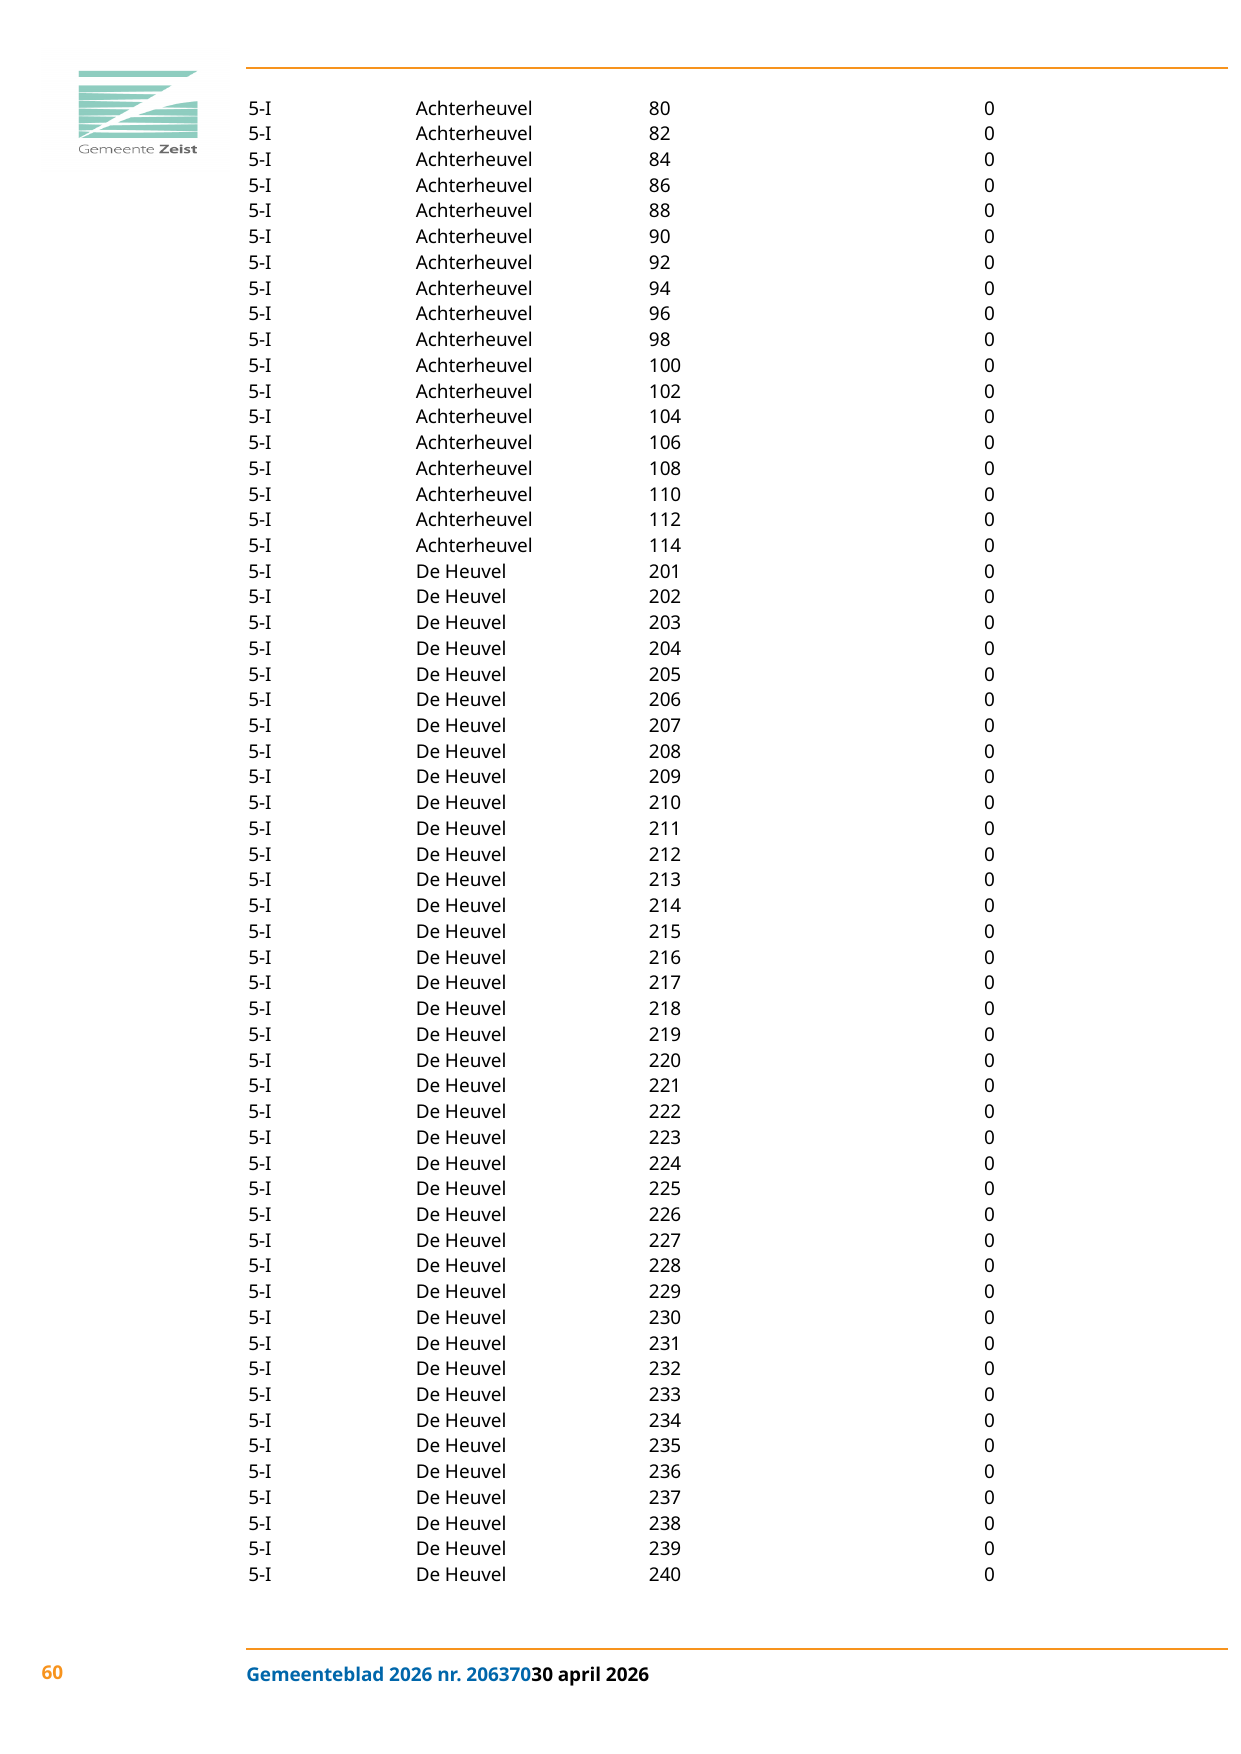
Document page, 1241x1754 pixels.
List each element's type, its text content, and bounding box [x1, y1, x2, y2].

table_cell [816, 249, 984, 275]
table_cell [816, 815, 984, 841]
table_cell De Heuvel [416, 764, 649, 789]
table_cell 5-I [248, 506, 416, 532]
table_cell 231 [649, 1330, 816, 1356]
table_cell 5-I [248, 893, 416, 918]
table_cell 0 [984, 1330, 1152, 1356]
table_cell 0 [984, 1098, 1152, 1124]
table_cell [816, 172, 984, 198]
table_cell 207 [649, 712, 816, 738]
table_cell De Heuvel [416, 1356, 649, 1381]
table_cell 0 [984, 301, 1152, 326]
table_cell 229 [649, 1278, 816, 1304]
table_cell Achterheuvel [416, 378, 649, 403]
table_cell De Heuvel [416, 1484, 649, 1510]
table_cell 211 [649, 815, 816, 841]
table_cell De Heuvel [416, 1073, 649, 1098]
table_cell 212 [649, 841, 816, 867]
table_cell [816, 1201, 984, 1227]
table_cell De Heuvel [416, 1433, 649, 1458]
table_cell 0 [984, 738, 1152, 764]
table_cell 0 [984, 1510, 1152, 1536]
table_cell [816, 429, 984, 455]
table_cell 5-I [248, 352, 416, 378]
table_cell [816, 841, 984, 867]
table_cell De Heuvel [416, 815, 649, 841]
table_cell 5-I [248, 224, 416, 249]
table_cell 0 [984, 790, 1152, 815]
table_cell [816, 687, 984, 712]
table_cell 0 [984, 455, 1152, 481]
table_cell 5-I [248, 1253, 416, 1278]
table_cell 0 [984, 172, 1152, 198]
table_cell De Heuvel [416, 867, 649, 892]
table_cell 5-I [248, 1407, 416, 1433]
table_cell 0 [984, 275, 1152, 301]
table_cell Achterheuvel [416, 198, 649, 223]
table_cell 5-I [248, 1278, 416, 1304]
table_cell 238 [649, 1510, 816, 1536]
table_cell De Heuvel [416, 1278, 649, 1304]
table_cell De Heuvel [416, 970, 649, 995]
table_cell [816, 1124, 984, 1150]
table_cell [816, 1253, 984, 1278]
table_cell 232 [649, 1356, 816, 1381]
table_cell 0 [984, 944, 1152, 969]
table_cell 203 [649, 609, 816, 635]
table_cell 0 [984, 1304, 1152, 1330]
table_cell De Heuvel [416, 1536, 649, 1561]
table_cell Achterheuvel [416, 352, 649, 378]
table_cell 227 [649, 1227, 816, 1253]
table_cell 233 [649, 1381, 816, 1407]
table_cell 5-I [248, 970, 416, 995]
table_cell De Heuvel [416, 893, 649, 918]
table_cell 0 [984, 352, 1152, 378]
table_cell 5-I [248, 764, 416, 789]
table_cell 219 [649, 1021, 816, 1047]
table_cell 5-I [248, 1459, 416, 1484]
table_cell 112 [649, 506, 816, 532]
table_cell 5-I [248, 635, 416, 661]
table_cell 5-I [248, 815, 416, 841]
table_cell [816, 738, 984, 764]
table_cell 206 [649, 687, 816, 712]
table_cell De Heuvel [416, 1124, 649, 1150]
table_cell 0 [984, 404, 1152, 429]
table_cell [816, 1484, 984, 1510]
table_cell 5-I [248, 1381, 416, 1407]
table_cell Achterheuvel [416, 224, 649, 249]
table_cell 0 [984, 1433, 1152, 1458]
table_cell 5-I [248, 1047, 416, 1072]
table_cell 222 [649, 1098, 816, 1124]
table_cell [816, 661, 984, 687]
table_cell Achterheuvel [416, 404, 649, 429]
table_cell [816, 455, 984, 481]
table_cell De Heuvel [416, 1021, 649, 1047]
table_cell De Heuvel [416, 790, 649, 815]
table_cell 94 [649, 275, 816, 301]
table_cell 5-I [248, 1175, 416, 1201]
table_cell De Heuvel [416, 1253, 649, 1278]
table_cell [816, 1073, 984, 1098]
table_cell 0 [984, 1407, 1152, 1433]
table_cell 0 [984, 918, 1152, 944]
table_cell [816, 712, 984, 738]
table_cell 5-I [248, 712, 416, 738]
table_cell De Heuvel [416, 1407, 649, 1433]
table_cell De Heuvel [416, 1459, 649, 1484]
table_cell 104 [649, 404, 816, 429]
table_cell De Heuvel [416, 1175, 649, 1201]
table_cell [816, 1459, 984, 1484]
table_cell 0 [984, 1021, 1152, 1047]
table_cell [816, 609, 984, 635]
table_cell 5-I [248, 481, 416, 506]
table_cell [816, 1150, 984, 1175]
table_cell 5-I [248, 558, 416, 584]
table_cell De Heuvel [416, 584, 649, 609]
table_cell [816, 1381, 984, 1407]
table_cell 5-I [248, 326, 416, 352]
table_cell 84 [649, 146, 816, 172]
table_cell [816, 1047, 984, 1072]
table_cell Achterheuvel [416, 532, 649, 558]
table_cell 0 [984, 970, 1152, 995]
table_cell 0 [984, 1278, 1152, 1304]
table_cell 100 [649, 352, 816, 378]
table_cell [816, 584, 984, 609]
table_cell 0 [984, 1150, 1152, 1175]
table_cell 5-I [248, 841, 416, 867]
table_cell 0 [984, 1073, 1152, 1098]
table_cell 223 [649, 1124, 816, 1150]
table_cell De Heuvel [416, 687, 649, 712]
table_cell 5-I [248, 455, 416, 481]
table_cell [816, 944, 984, 969]
table_cell 5-I [248, 584, 416, 609]
table_cell 209 [649, 764, 816, 789]
table_cell [816, 1561, 984, 1587]
table_cell De Heuvel [416, 558, 649, 584]
table_cell Achterheuvel [416, 249, 649, 275]
table_cell De Heuvel [416, 738, 649, 764]
table_cell 5-I [248, 867, 416, 892]
table_cell 216 [649, 944, 816, 969]
table_cell [816, 790, 984, 815]
table_cell [816, 301, 984, 326]
table_cell 5-I [248, 1304, 416, 1330]
table_cell De Heuvel [416, 841, 649, 867]
table_cell 5-I [248, 1150, 416, 1175]
table_cell 0 [984, 1459, 1152, 1484]
table_cell 114 [649, 532, 816, 558]
table_cell 5-I [248, 1227, 416, 1253]
table_cell 205 [649, 661, 816, 687]
table_cell 0 [984, 429, 1152, 455]
table_cell 98 [649, 326, 816, 352]
table_cell 0 [984, 1124, 1152, 1150]
table_cell 201 [649, 558, 816, 584]
table_cell 5-I [248, 1201, 416, 1227]
table_cell 237 [649, 1484, 816, 1510]
table_cell 0 [984, 1201, 1152, 1227]
table_cell 0 [984, 198, 1152, 223]
table_cell 5-I [248, 687, 416, 712]
table_cell [816, 558, 984, 584]
table_cell De Heuvel [416, 1047, 649, 1072]
table_cell [816, 1407, 984, 1433]
table_cell Achterheuvel [416, 172, 649, 198]
table_cell 0 [984, 121, 1152, 146]
table_cell [816, 1433, 984, 1458]
table_cell [816, 95, 984, 121]
table_cell 0 [984, 558, 1152, 584]
table_cell 228 [649, 1253, 816, 1278]
table_cell 5-I [248, 1073, 416, 1098]
table_cell 0 [984, 712, 1152, 738]
table_cell 220 [649, 1047, 816, 1072]
table_cell 0 [984, 506, 1152, 532]
table_cell 0 [984, 532, 1152, 558]
table_cell De Heuvel [416, 609, 649, 635]
table_cell [816, 1536, 984, 1561]
table_cell 225 [649, 1175, 816, 1201]
table_cell 204 [649, 635, 816, 661]
table_cell 5-I [248, 301, 416, 326]
table_cell 5-I [248, 249, 416, 275]
table_cell 5-I [248, 146, 416, 172]
table_cell 5-I [248, 404, 416, 429]
table_cell 86 [649, 172, 816, 198]
table_cell De Heuvel [416, 1381, 649, 1407]
table_cell 0 [984, 995, 1152, 1021]
table_cell 0 [984, 1253, 1152, 1278]
table_cell Achterheuvel [416, 275, 649, 301]
table_cell 5-I [248, 95, 416, 121]
table_cell De Heuvel [416, 1561, 649, 1587]
table_cell 5-I [248, 1510, 416, 1536]
table_cell 82 [649, 121, 816, 146]
table_cell [816, 635, 984, 661]
table_cell [816, 1330, 984, 1356]
table_cell 0 [984, 1561, 1152, 1587]
table_cell 92 [649, 249, 816, 275]
table_cell 5-I [248, 378, 416, 403]
table_cell 5-I [248, 995, 416, 1021]
table_cell 5-I [248, 1561, 416, 1587]
table_cell Achterheuvel [416, 121, 649, 146]
table_cell [816, 1098, 984, 1124]
table_cell 5-I [248, 172, 416, 198]
table_cell [816, 1510, 984, 1536]
table_cell De Heuvel [416, 1304, 649, 1330]
table_cell 0 [984, 893, 1152, 918]
table_cell 5-I [248, 1021, 416, 1047]
table_cell [816, 1227, 984, 1253]
table_cell [816, 506, 984, 532]
table_cell 90 [649, 224, 816, 249]
table_cell 5-I [248, 1484, 416, 1510]
table_cell 0 [984, 224, 1152, 249]
table_cell 0 [984, 1227, 1152, 1253]
table_cell 96 [649, 301, 816, 326]
table_cell 0 [984, 1356, 1152, 1381]
table_cell [816, 893, 984, 918]
table_cell 80 [649, 95, 816, 121]
table_cell [816, 121, 984, 146]
table_cell [816, 532, 984, 558]
table_cell [816, 404, 984, 429]
table_cell 215 [649, 918, 816, 944]
table_cell [816, 198, 984, 223]
table_cell 0 [984, 635, 1152, 661]
table_cell 0 [984, 867, 1152, 892]
table_cell De Heuvel [416, 712, 649, 738]
table_cell De Heuvel [416, 1227, 649, 1253]
table_cell [816, 1304, 984, 1330]
table_cell 224 [649, 1150, 816, 1175]
table_cell 5-I [248, 944, 416, 969]
table_cell De Heuvel [416, 661, 649, 687]
table_cell 5-I [248, 198, 416, 223]
table_cell [816, 867, 984, 892]
table_cell [816, 1356, 984, 1381]
table_cell 5-I [248, 1433, 416, 1458]
table_cell [816, 481, 984, 506]
table_cell [816, 995, 984, 1021]
table_cell De Heuvel [416, 1510, 649, 1536]
table_cell [816, 1021, 984, 1047]
table_cell 0 [984, 378, 1152, 403]
table_cell 217 [649, 970, 816, 995]
table_cell 235 [649, 1433, 816, 1458]
table_cell De Heuvel [416, 944, 649, 969]
table_cell 213 [649, 867, 816, 892]
table_cell 236 [649, 1459, 816, 1484]
table_cell 110 [649, 481, 816, 506]
table_cell 234 [649, 1407, 816, 1433]
table_cell 0 [984, 609, 1152, 635]
table_cell [816, 1278, 984, 1304]
table_cell 0 [984, 661, 1152, 687]
table_cell 0 [984, 481, 1152, 506]
table_cell 210 [649, 790, 816, 815]
table_cell 5-I [248, 1124, 416, 1150]
table_cell 230 [649, 1304, 816, 1330]
table_cell 239 [649, 1536, 816, 1561]
table_cell 0 [984, 764, 1152, 789]
table_cell 5-I [248, 121, 416, 146]
table_cell 208 [649, 738, 816, 764]
table_cell 5-I [248, 532, 416, 558]
table_cell 5-I [248, 1098, 416, 1124]
table_cell [816, 352, 984, 378]
table_cell De Heuvel [416, 1150, 649, 1175]
table_cell Achterheuvel [416, 481, 649, 506]
table_cell [816, 326, 984, 352]
table_cell 5-I [248, 609, 416, 635]
table_cell 5-I [248, 790, 416, 815]
table_cell 240 [649, 1561, 816, 1587]
table_cell 0 [984, 146, 1152, 172]
table_cell 0 [984, 1175, 1152, 1201]
table_cell 5-I [248, 1536, 416, 1561]
table_cell 0 [984, 841, 1152, 867]
table_cell Achterheuvel [416, 429, 649, 455]
table_cell 202 [649, 584, 816, 609]
table_cell [816, 764, 984, 789]
table_cell De Heuvel [416, 635, 649, 661]
table_cell Achterheuvel [416, 455, 649, 481]
table_cell Achterheuvel [416, 146, 649, 172]
table_cell Achterheuvel [416, 506, 649, 532]
table_cell 0 [984, 687, 1152, 712]
table_cell 108 [649, 455, 816, 481]
table_cell 5-I [248, 1356, 416, 1381]
table_cell 0 [984, 1536, 1152, 1561]
table_cell [816, 275, 984, 301]
table_cell Achterheuvel [416, 95, 649, 121]
table_cell 0 [984, 584, 1152, 609]
table_cell [816, 1175, 984, 1201]
table_cell 5-I [248, 275, 416, 301]
table_cell 5-I [248, 918, 416, 944]
table_cell 102 [649, 378, 816, 403]
table_cell 5-I [248, 429, 416, 455]
table_cell De Heuvel [416, 918, 649, 944]
table_cell De Heuvel [416, 1330, 649, 1356]
table_cell Achterheuvel [416, 326, 649, 352]
table_cell [816, 146, 984, 172]
table_cell 5-I [248, 661, 416, 687]
table_cell Achterheuvel [416, 301, 649, 326]
table_cell 0 [984, 1047, 1152, 1072]
table_cell 5-I [248, 1330, 416, 1356]
table_cell 214 [649, 893, 816, 918]
table_cell [816, 918, 984, 944]
table_cell 0 [984, 1484, 1152, 1510]
table_cell [816, 224, 984, 249]
picture [41, 47, 231, 172]
table_cell 0 [984, 249, 1152, 275]
table_cell 0 [984, 815, 1152, 841]
table_cell [816, 378, 984, 403]
table_cell 221 [649, 1073, 816, 1098]
table_cell 218 [649, 995, 816, 1021]
table_cell De Heuvel [416, 1098, 649, 1124]
table_cell De Heuvel [416, 995, 649, 1021]
table_cell De Heuvel [416, 1201, 649, 1227]
table_cell 226 [649, 1201, 816, 1227]
table_cell [816, 970, 984, 995]
table_cell 5-I [248, 738, 416, 764]
table_cell 0 [984, 326, 1152, 352]
table_cell 0 [984, 95, 1152, 121]
table_cell 106 [649, 429, 816, 455]
table_cell 88 [649, 198, 816, 223]
table_cell 0 [984, 1381, 1152, 1407]
